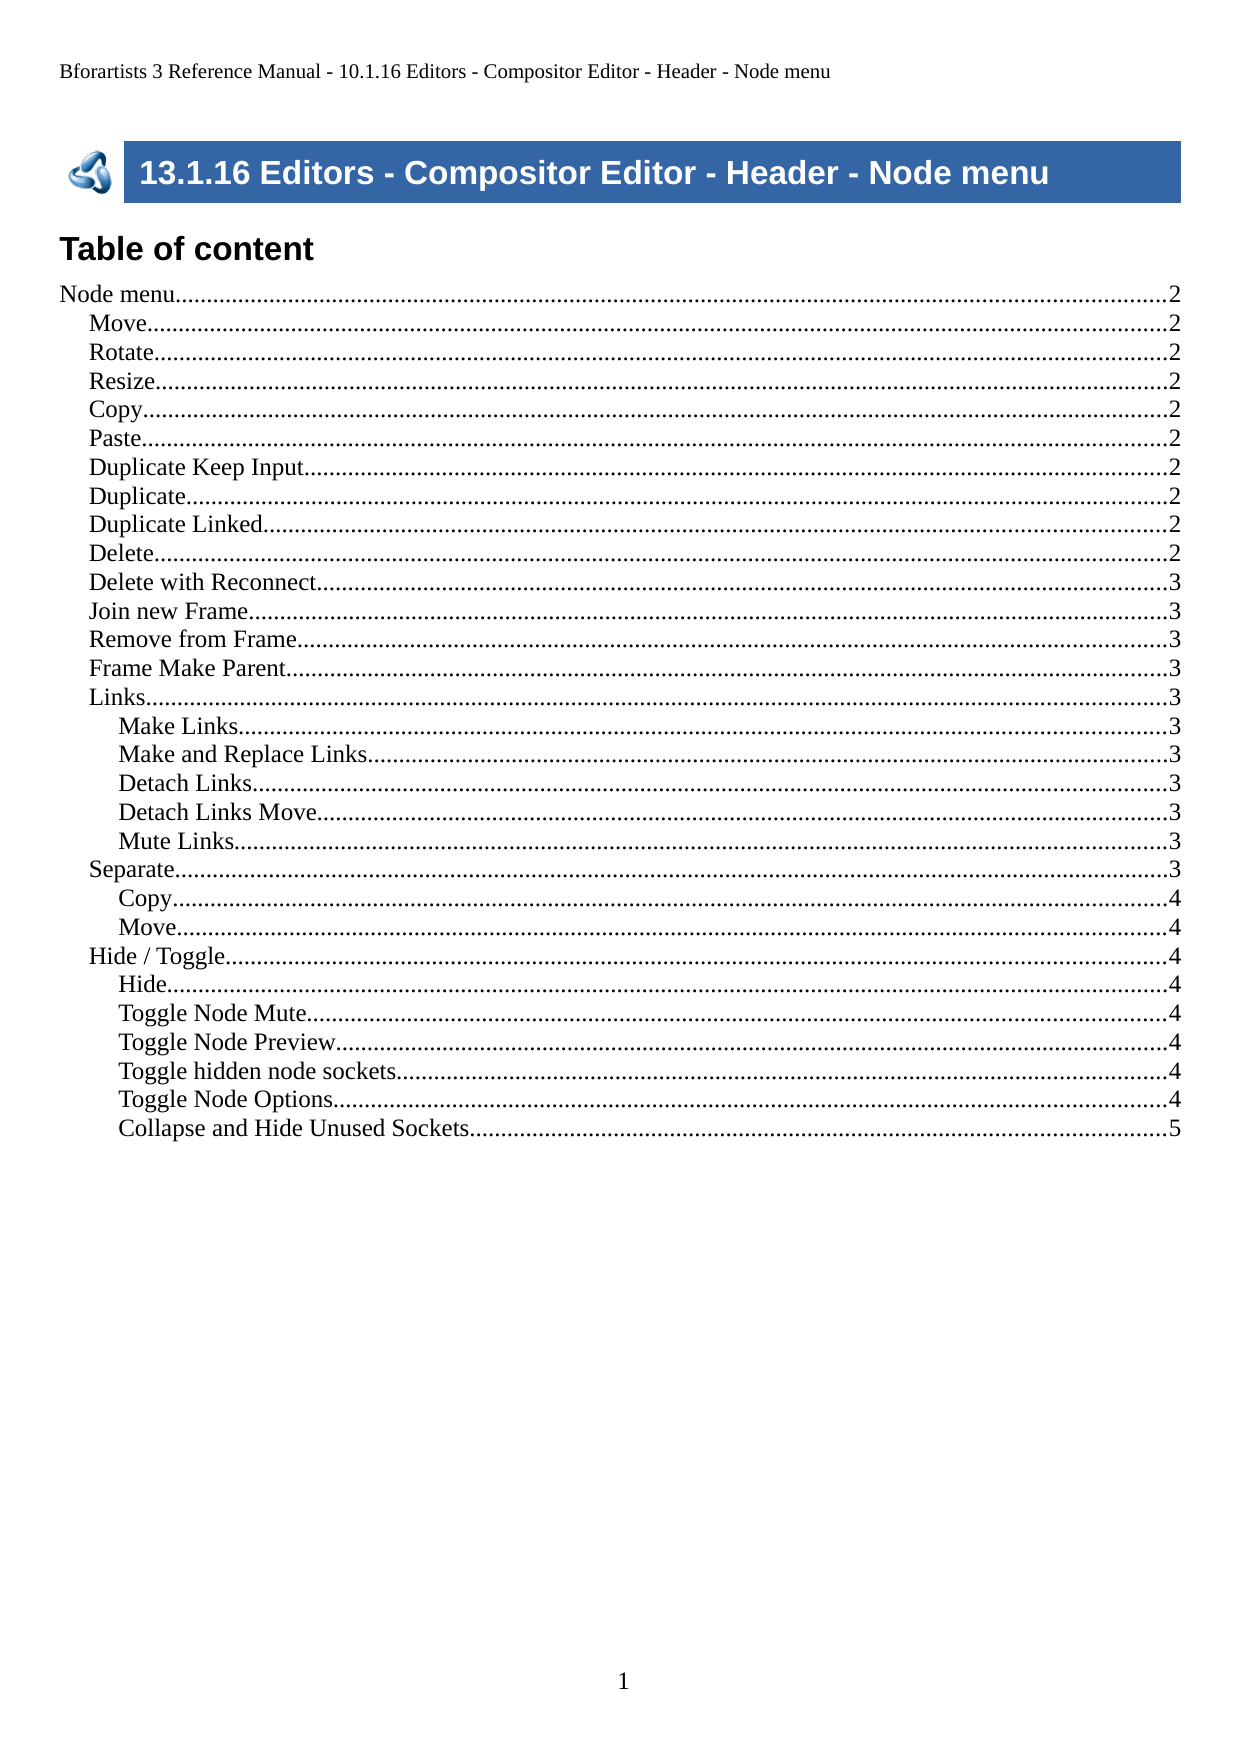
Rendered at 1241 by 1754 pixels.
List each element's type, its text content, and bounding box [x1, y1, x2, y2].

text Copy 4 [118, 883, 1181, 912]
text Mute Links 3 [118, 826, 1181, 854]
subtitle Table of content [59, 228, 1181, 267]
text Move 4 [118, 912, 1181, 941]
text Toggle Node Mute 4 [118, 998, 1181, 1027]
text Separate 3 [88, 854, 1181, 883]
text Resize 2 [88, 366, 1181, 394]
text Delete with Reconnect 3 [88, 567, 1181, 596]
text Remove from Frame 3 [88, 624, 1181, 653]
text Make Links 3 [118, 711, 1181, 739]
table_header [59, 141, 124, 203]
text Join new Frame 3 [88, 596, 1181, 624]
text Rotate 2 [88, 337, 1181, 366]
text Detach Links Move 3 [118, 797, 1181, 826]
text Duplicate Linked 2 [88, 509, 1181, 538]
text Delete 2 [88, 538, 1181, 567]
text Detach Links 3 [118, 768, 1181, 797]
text Frame Make Parent 3 [88, 653, 1181, 682]
text Copy 2 [88, 394, 1181, 423]
text Hide 4 [118, 969, 1181, 998]
text Node menu 2 [59, 279, 1181, 308]
text Duplicate Keep Input 2 [88, 452, 1181, 481]
text Toggle Node Options 4 [118, 1084, 1181, 1113]
text Make and Replace Links 3 [118, 739, 1181, 768]
text Hide / Toggle 4 [88, 941, 1181, 969]
text Move 2 [88, 308, 1181, 337]
text Links 3 [88, 682, 1181, 711]
picture [65, 147, 114, 197]
text Toggle Node Preview 4 [118, 1027, 1181, 1056]
text Paste 2 [88, 423, 1181, 452]
text Toggle hidden node sockets 4 [118, 1056, 1181, 1084]
table_header 13.1.16 Editors - Compositor Editor - Header - Node menu [124, 141, 1181, 203]
text Duplicate 2 [88, 481, 1181, 509]
text Collapse and Hide Unused Sockets 5 [118, 1113, 1181, 1142]
